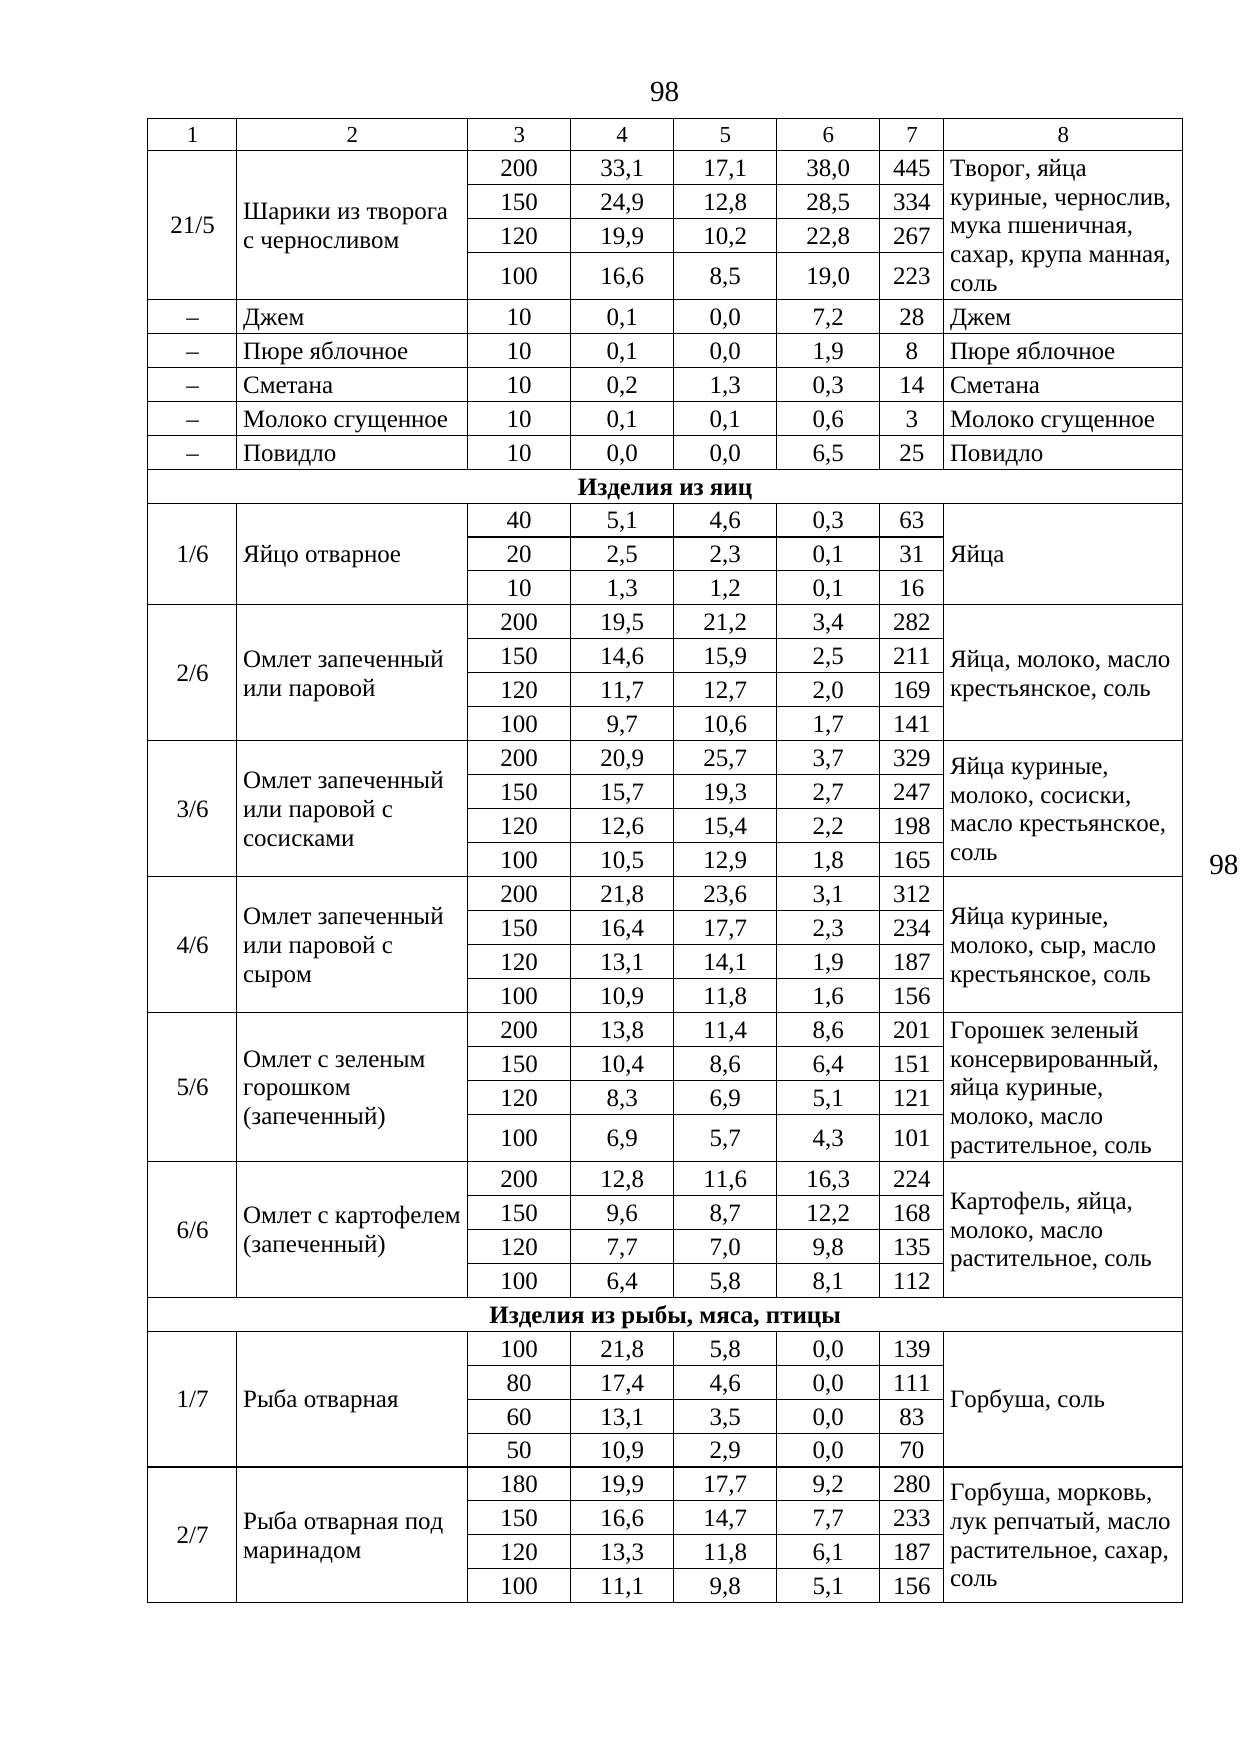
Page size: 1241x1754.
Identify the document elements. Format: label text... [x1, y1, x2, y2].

table_cell Повидло [944, 436, 1182, 468]
table_cell 7,0 [674, 1230, 776, 1263]
table_cell 2,5 [571, 538, 673, 570]
table_cell 16 [880, 571, 943, 604]
table_cell 5,8 [674, 1264, 776, 1297]
table_cell 17,4 [571, 1366, 673, 1398]
table_cell 1,3 [571, 571, 673, 604]
table_cell 14,6 [571, 639, 673, 672]
table_cell 101 [880, 1115, 943, 1161]
table_cell 223 [880, 253, 943, 299]
table_cell 312 [880, 877, 943, 910]
table_cell 20,9 [571, 741, 673, 774]
table_cell 151 [880, 1047, 943, 1080]
table_cell 1/7 [148, 1332, 236, 1466]
table_cell 19,9 [571, 1468, 673, 1500]
table_header 7 [880, 119, 943, 150]
table_cell 25,7 [674, 741, 776, 774]
table_cell 19,9 [571, 219, 673, 252]
table_cell 7,7 [777, 1501, 879, 1534]
table_cell Рыба отварная [237, 1332, 467, 1466]
table_cell – [148, 368, 236, 401]
table_cell 4,3 [777, 1115, 879, 1161]
table_cell 21,8 [571, 877, 673, 910]
table_cell 9,8 [777, 1230, 879, 1263]
table_cell 0,0 [674, 436, 776, 468]
table_cell 100 [468, 1332, 570, 1364]
table_cell 13,1 [571, 945, 673, 978]
table_cell 120 [468, 219, 570, 252]
table_cell 100 [468, 1115, 570, 1161]
table_cell 11,8 [674, 979, 776, 1012]
table_cell 24,9 [571, 185, 673, 218]
table_cell 200 [468, 151, 570, 184]
table_cell 168 [880, 1196, 943, 1229]
table_cell 329 [880, 741, 943, 774]
table_cell 0,2 [571, 368, 673, 401]
table_cell 8,5 [674, 253, 776, 299]
table_cell 4,6 [674, 1366, 776, 1398]
table_cell 120 [468, 809, 570, 842]
table_cell 0,0 [777, 1366, 879, 1398]
table_cell 2,3 [777, 911, 879, 944]
table_cell 14,7 [674, 1501, 776, 1534]
table_cell 19,3 [674, 775, 776, 808]
table_cell 10,4 [571, 1047, 673, 1080]
table_cell 70 [880, 1434, 943, 1466]
table_cell 0,0 [777, 1400, 879, 1432]
table_cell 38,0 [777, 151, 879, 184]
table_cell 10,9 [571, 1434, 673, 1466]
table_cell 0,1 [571, 334, 673, 367]
table_cell 8,1 [777, 1264, 879, 1297]
table_cell 198 [880, 809, 943, 842]
table_cell 200 [468, 741, 570, 774]
table_header 1 [148, 119, 236, 150]
table_cell 3,1 [777, 877, 879, 910]
table_cell 11,7 [571, 673, 673, 706]
table_cell 14 [880, 368, 943, 401]
table_cell 80 [468, 1366, 570, 1398]
table_cell Изделия из рыбы, мяса, птицы [148, 1298, 1182, 1331]
table_cell 19,5 [571, 605, 673, 638]
table_cell Сметана [944, 368, 1182, 401]
table_cell 31 [880, 538, 943, 570]
table_cell 6/6 [148, 1162, 236, 1297]
table_cell Яйца [944, 504, 1182, 604]
table_cell 12,7 [674, 673, 776, 706]
table_cell 1,7 [777, 707, 879, 740]
table_cell 211 [880, 639, 943, 672]
table_cell 111 [880, 1366, 943, 1398]
table_cell 2,2 [777, 809, 879, 842]
table_cell 7,7 [571, 1230, 673, 1263]
table_cell 8,7 [674, 1196, 776, 1229]
table_cell 1,3 [674, 368, 776, 401]
table_cell 6,9 [674, 1081, 776, 1114]
table_cell 100 [468, 1569, 570, 1602]
table_cell Омлет с картофелем (запеченный) [237, 1162, 467, 1297]
table_cell 0,0 [674, 300, 776, 333]
table_cell 8,6 [674, 1047, 776, 1080]
table_cell 150 [468, 1196, 570, 1229]
table_cell 120 [468, 1081, 570, 1114]
table_cell 2,3 [674, 538, 776, 570]
table_cell 16,4 [571, 911, 673, 944]
table_cell 22,8 [777, 219, 879, 252]
table_cell 17,7 [674, 911, 776, 944]
table_cell 21,8 [571, 1332, 673, 1364]
table_cell 7,2 [777, 300, 879, 333]
table_cell 5,7 [674, 1115, 776, 1161]
table_cell Омлет с зеленым горошком (запеченный) [237, 1013, 467, 1161]
table_cell 12,8 [571, 1162, 673, 1195]
table_cell Молоко сгущенное [944, 402, 1182, 434]
table_cell 10,2 [674, 219, 776, 252]
table_cell 187 [880, 945, 943, 978]
table_cell Молоко сгущенное [237, 402, 467, 434]
table_cell 169 [880, 673, 943, 706]
table_cell 33,1 [571, 151, 673, 184]
table_cell 9,2 [777, 1468, 879, 1500]
table_cell – [148, 300, 236, 333]
table_cell Шарики из творога с черносливом [237, 151, 467, 299]
table_cell Повидло [237, 436, 467, 468]
table_cell – [148, 334, 236, 367]
table_cell 2,7 [777, 775, 879, 808]
table_cell 13,1 [571, 1400, 673, 1432]
table_cell 10 [468, 334, 570, 367]
table_cell 0,0 [571, 436, 673, 468]
table_cell 19,0 [777, 253, 879, 299]
table_cell 1,2 [674, 571, 776, 604]
table_cell 156 [880, 1569, 943, 1602]
table_cell Яйца, молоко, масло крестьянское, соль [944, 605, 1182, 740]
table_cell 83 [880, 1400, 943, 1432]
table_cell 11,8 [674, 1535, 776, 1568]
table_cell 201 [880, 1013, 943, 1046]
table_header 5 [674, 119, 776, 150]
table_cell 200 [468, 605, 570, 638]
table_cell 13,3 [571, 1535, 673, 1568]
table_cell 25 [880, 436, 943, 468]
table_cell 5,1 [571, 504, 673, 536]
table_cell 1/6 [148, 504, 236, 604]
table_cell 5,1 [777, 1569, 879, 1602]
table_cell 1,8 [777, 843, 879, 876]
table_cell 6,4 [571, 1264, 673, 1297]
table_cell 0,1 [571, 402, 673, 434]
table_cell 3,7 [777, 741, 879, 774]
table_cell 12,2 [777, 1196, 879, 1229]
table_cell 135 [880, 1230, 943, 1263]
table_cell 280 [880, 1468, 943, 1500]
table_cell Джем [944, 300, 1182, 333]
table_cell 120 [468, 1230, 570, 1263]
table_cell 150 [468, 1501, 570, 1534]
table_cell 0,1 [674, 402, 776, 434]
table_cell Яйца куриные, молоко, сыр, масло крестьянское, соль [944, 877, 1182, 1012]
table_cell 50 [468, 1434, 570, 1466]
table_cell 3 [880, 402, 943, 434]
table_cell 200 [468, 1162, 570, 1195]
table_cell 233 [880, 1501, 943, 1534]
table_cell Творог, яйца куриные, чернослив, мука пшеничная, сахар, крупа манная, соль [944, 151, 1182, 299]
table_cell 6,5 [777, 436, 879, 468]
table_cell 200 [468, 1013, 570, 1046]
table_cell 121 [880, 1081, 943, 1114]
table_cell 150 [468, 639, 570, 672]
table_cell 150 [468, 775, 570, 808]
table_cell Омлет запеченный или паровой с сыром [237, 877, 467, 1012]
table_cell 1,6 [777, 979, 879, 1012]
table_cell 2,9 [674, 1434, 776, 1466]
table_cell 17,7 [674, 1468, 776, 1500]
table_cell 14,1 [674, 945, 776, 978]
table_cell 40 [468, 504, 570, 536]
table_cell 20 [468, 538, 570, 570]
table_cell Джем [237, 300, 467, 333]
table_header 6 [777, 119, 879, 150]
table_cell 156 [880, 979, 943, 1012]
table_cell 10 [468, 436, 570, 468]
table_cell 21/5 [148, 151, 236, 299]
table_cell 334 [880, 185, 943, 218]
table_header 4 [571, 119, 673, 150]
table_cell 3/6 [148, 741, 236, 876]
table_header 2 [237, 119, 467, 150]
table_cell 2,0 [777, 673, 879, 706]
table_cell – [148, 402, 236, 434]
table_cell 150 [468, 1047, 570, 1080]
table_cell Сметана [237, 368, 467, 401]
table_cell 63 [880, 504, 943, 536]
table_cell 10,5 [571, 843, 673, 876]
table_cell 0,0 [674, 334, 776, 367]
table_cell 9,7 [571, 707, 673, 740]
table_cell 141 [880, 707, 943, 740]
table_cell 8,3 [571, 1081, 673, 1114]
table_cell 10,6 [674, 707, 776, 740]
table_cell 100 [468, 1264, 570, 1297]
table_cell 16,3 [777, 1162, 879, 1195]
table_cell 445 [880, 151, 943, 184]
table_cell 2/7 [148, 1468, 236, 1602]
table_cell 10,9 [571, 979, 673, 1012]
table_cell 15,9 [674, 639, 776, 672]
table_cell 2/6 [148, 605, 236, 740]
table_cell 11,6 [674, 1162, 776, 1195]
table_cell Горбуша, морковь, лук репчатый, масло растительное, сахар, соль [944, 1468, 1182, 1602]
table_cell Горошек зеленый консервированный, яйца куриные, молоко, масло растительное, соль [944, 1013, 1182, 1161]
table_cell 165 [880, 843, 943, 876]
table_cell Пюре яблочное [237, 334, 467, 367]
table_cell 11,4 [674, 1013, 776, 1046]
table_cell 12,8 [674, 185, 776, 218]
table_cell 17,1 [674, 151, 776, 184]
table_cell 187 [880, 1535, 943, 1568]
table_cell 3,5 [674, 1400, 776, 1432]
table_cell 100 [468, 707, 570, 740]
table_cell 112 [880, 1264, 943, 1297]
table_cell 0,1 [777, 571, 879, 604]
table_cell 200 [468, 877, 570, 910]
table_cell 0,3 [777, 368, 879, 401]
table_cell 234 [880, 911, 943, 944]
table_cell 267 [880, 219, 943, 252]
table_cell Омлет запеченный или паровой [237, 605, 467, 740]
table_cell 23,6 [674, 877, 776, 910]
table_cell 16,6 [571, 253, 673, 299]
table_cell 1,9 [777, 334, 879, 367]
table_cell 0,1 [571, 300, 673, 333]
table_cell 15,4 [674, 809, 776, 842]
table_cell 13,8 [571, 1013, 673, 1046]
table_cell Картофель, яйца, молоко, масло растительное, соль [944, 1162, 1182, 1297]
table_cell 0,6 [777, 402, 879, 434]
table_cell 6,1 [777, 1535, 879, 1568]
table_cell Рыба отварная под маринадом [237, 1468, 467, 1602]
table_cell 0,1 [777, 538, 879, 570]
table_cell 12,9 [674, 843, 776, 876]
table_cell 100 [468, 979, 570, 1012]
table_cell 10 [468, 402, 570, 434]
table_cell 120 [468, 1535, 570, 1568]
table_cell 6,9 [571, 1115, 673, 1161]
table_cell 224 [880, 1162, 943, 1195]
table_cell 10 [468, 571, 570, 604]
table_cell 2,5 [777, 639, 879, 672]
table_cell 28 [880, 300, 943, 333]
table_cell 0,0 [777, 1434, 879, 1466]
table_header 8 [944, 119, 1182, 150]
table_cell 180 [468, 1468, 570, 1500]
table_cell – [148, 436, 236, 468]
table_cell 5,8 [674, 1332, 776, 1364]
table_cell Изделия из яиц [148, 470, 1182, 502]
table_cell 247 [880, 775, 943, 808]
table_cell 150 [468, 185, 570, 218]
table_cell 3,4 [777, 605, 879, 638]
table_cell 6,4 [777, 1047, 879, 1080]
table_cell 100 [468, 843, 570, 876]
table_cell 21,2 [674, 605, 776, 638]
table_cell 16,6 [571, 1501, 673, 1534]
table_header 3 [468, 119, 570, 150]
table_cell 120 [468, 673, 570, 706]
table_cell 4/6 [148, 877, 236, 1012]
table_cell Яйца куриные, молоко, сосиски, масло крестьянское, соль [944, 741, 1182, 876]
table_cell 5/6 [148, 1013, 236, 1161]
table_cell Яйцо отварное [237, 504, 467, 604]
table_cell Горбуша, соль [944, 1332, 1182, 1466]
table_cell 0,0 [777, 1332, 879, 1364]
table_cell 5,1 [777, 1081, 879, 1114]
table_cell 60 [468, 1400, 570, 1432]
table_cell 282 [880, 605, 943, 638]
table_cell 11,1 [571, 1569, 673, 1602]
table_cell 8,6 [777, 1013, 879, 1046]
table_cell Пюре яблочное [944, 334, 1182, 367]
table_cell 15,7 [571, 775, 673, 808]
table_cell 12,6 [571, 809, 673, 842]
table_cell 28,5 [777, 185, 879, 218]
table_cell 4,6 [674, 504, 776, 536]
table_cell 139 [880, 1332, 943, 1364]
table_cell 150 [468, 911, 570, 944]
table_cell 120 [468, 945, 570, 978]
table_cell 100 [468, 253, 570, 299]
table_cell 10 [468, 300, 570, 333]
table_cell 8 [880, 334, 943, 367]
table_cell Омлет запеченный или паровой с сосисками [237, 741, 467, 876]
table_cell 1,9 [777, 945, 879, 978]
table_cell 10 [468, 368, 570, 401]
table_cell 9,8 [674, 1569, 776, 1602]
table_cell 0,3 [777, 504, 879, 536]
table_cell 9,6 [571, 1196, 673, 1229]
